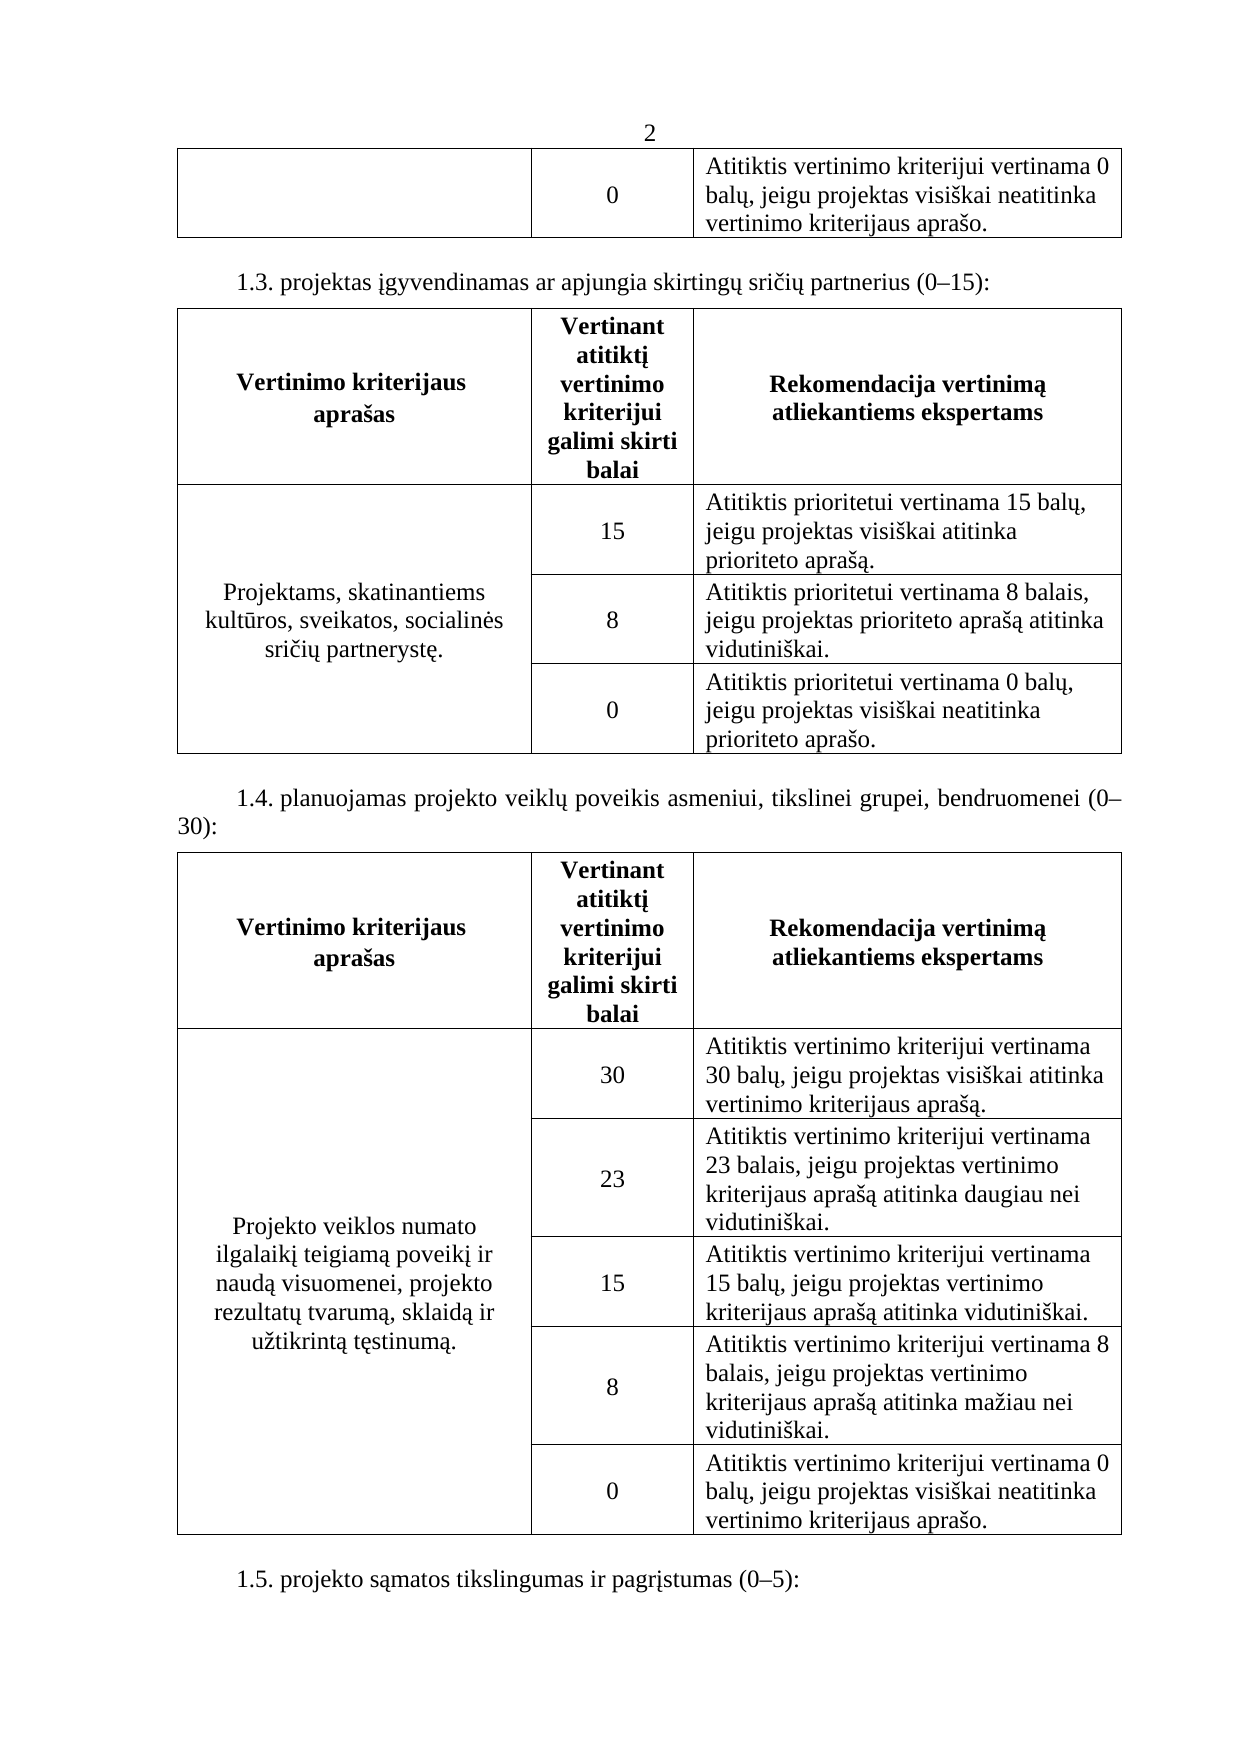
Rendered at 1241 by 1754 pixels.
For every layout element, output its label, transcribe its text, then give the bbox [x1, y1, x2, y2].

table_cell 0 [532, 149, 693, 237]
table_cell Atitiktis prioritetui vertinama 15 balų, jeigu projektas visiškai atitinka prioriteto aprašą. [694, 485, 1121, 573]
table_cell 8 [532, 1327, 693, 1444]
table_cell Projektams, skatinantiems kultūros, sveikatos, socialinės sričių partnerystę. [178, 485, 531, 753]
table_header Rekomendacija vertinimą atliekantiems ekspertams [694, 309, 1121, 484]
text 1.5. projekto sąmatos tikslingumas ir pagrįstumas (0–5): [177, 1564, 1072, 1592]
table_header Vertinimo kriterijaus aprašas [178, 853, 531, 1028]
table_cell Atitiktis vertinimo kriterijui vertinama 0 balų, jeigu projektas visiškai neatitinka vertinimo kriterijaus aprašo. [694, 1445, 1121, 1534]
text 1.4. planuojamas projekto veiklų poveikis asmeniui, tikslinei grupei, bendruomenei (0–30): [177, 783, 1122, 840]
table_cell Atitiktis prioritetui vertinama 8 balais, jeigu projektas prioriteto aprašą atitinka vidutiniškai. [694, 575, 1121, 663]
table_cell 30 [532, 1029, 693, 1118]
table_header Vertinimo kriterijaus aprašas [178, 309, 531, 484]
table_cell 0 [532, 664, 693, 753]
table_cell [178, 149, 531, 237]
table_cell Atitiktis vertinimo kriterijui vertinama 0 balų, jeigu projektas visiškai neatitinka vertinimo kriterijaus aprašo. [694, 149, 1121, 237]
table_cell 8 [532, 575, 693, 663]
table_header Rekomendacija vertinimą atliekantiems ekspertams [694, 853, 1121, 1028]
table_cell Projekto veiklos numato ilgalaikį teigiamą poveikį ir naudą visuomenei, projekto rezultatų tvarumą, sklaidą ir užtikrintą tęstinumą. [178, 1029, 531, 1534]
table_header Vertinant atitiktį vertinimo kriterijui galimi skirti balai [532, 853, 693, 1028]
table_cell 15 [532, 485, 693, 573]
table_cell Atitiktis vertinimo kriterijui vertinama 23 balais, jeigu projektas vertinimo kriterijaus aprašą atitinka daugiau nei vidutiniškai. [694, 1119, 1121, 1236]
table_cell Atitiktis prioritetui vertinama 0 balų, jeigu projektas visiškai neatitinka prioriteto aprašo. [694, 664, 1121, 753]
table_cell Atitiktis vertinimo kriterijui vertinama 15 balų, jeigu projektas vertinimo kriterijaus aprašą atitinka vidutiniškai. [694, 1237, 1121, 1326]
table_cell 0 [532, 1445, 693, 1534]
text 1.3. projektas įgyvendinamas ar apjungia skirtingų sričių partnerius (0–15): [177, 267, 1122, 296]
table_header Vertinant atitiktį vertinimo kriterijui galimi skirti balai [532, 309, 693, 484]
table_cell Atitiktis vertinimo kriterijui vertinama 30 balų, jeigu projektas visiškai atitinka vertinimo kriterijaus aprašą. [694, 1029, 1121, 1118]
table_cell Atitiktis vertinimo kriterijui vertinama 8 balais, jeigu projektas vertinimo kriterijaus aprašą atitinka mažiau nei vidutiniškai. [694, 1327, 1121, 1444]
table_cell 15 [532, 1237, 693, 1326]
table_cell 23 [532, 1119, 693, 1236]
